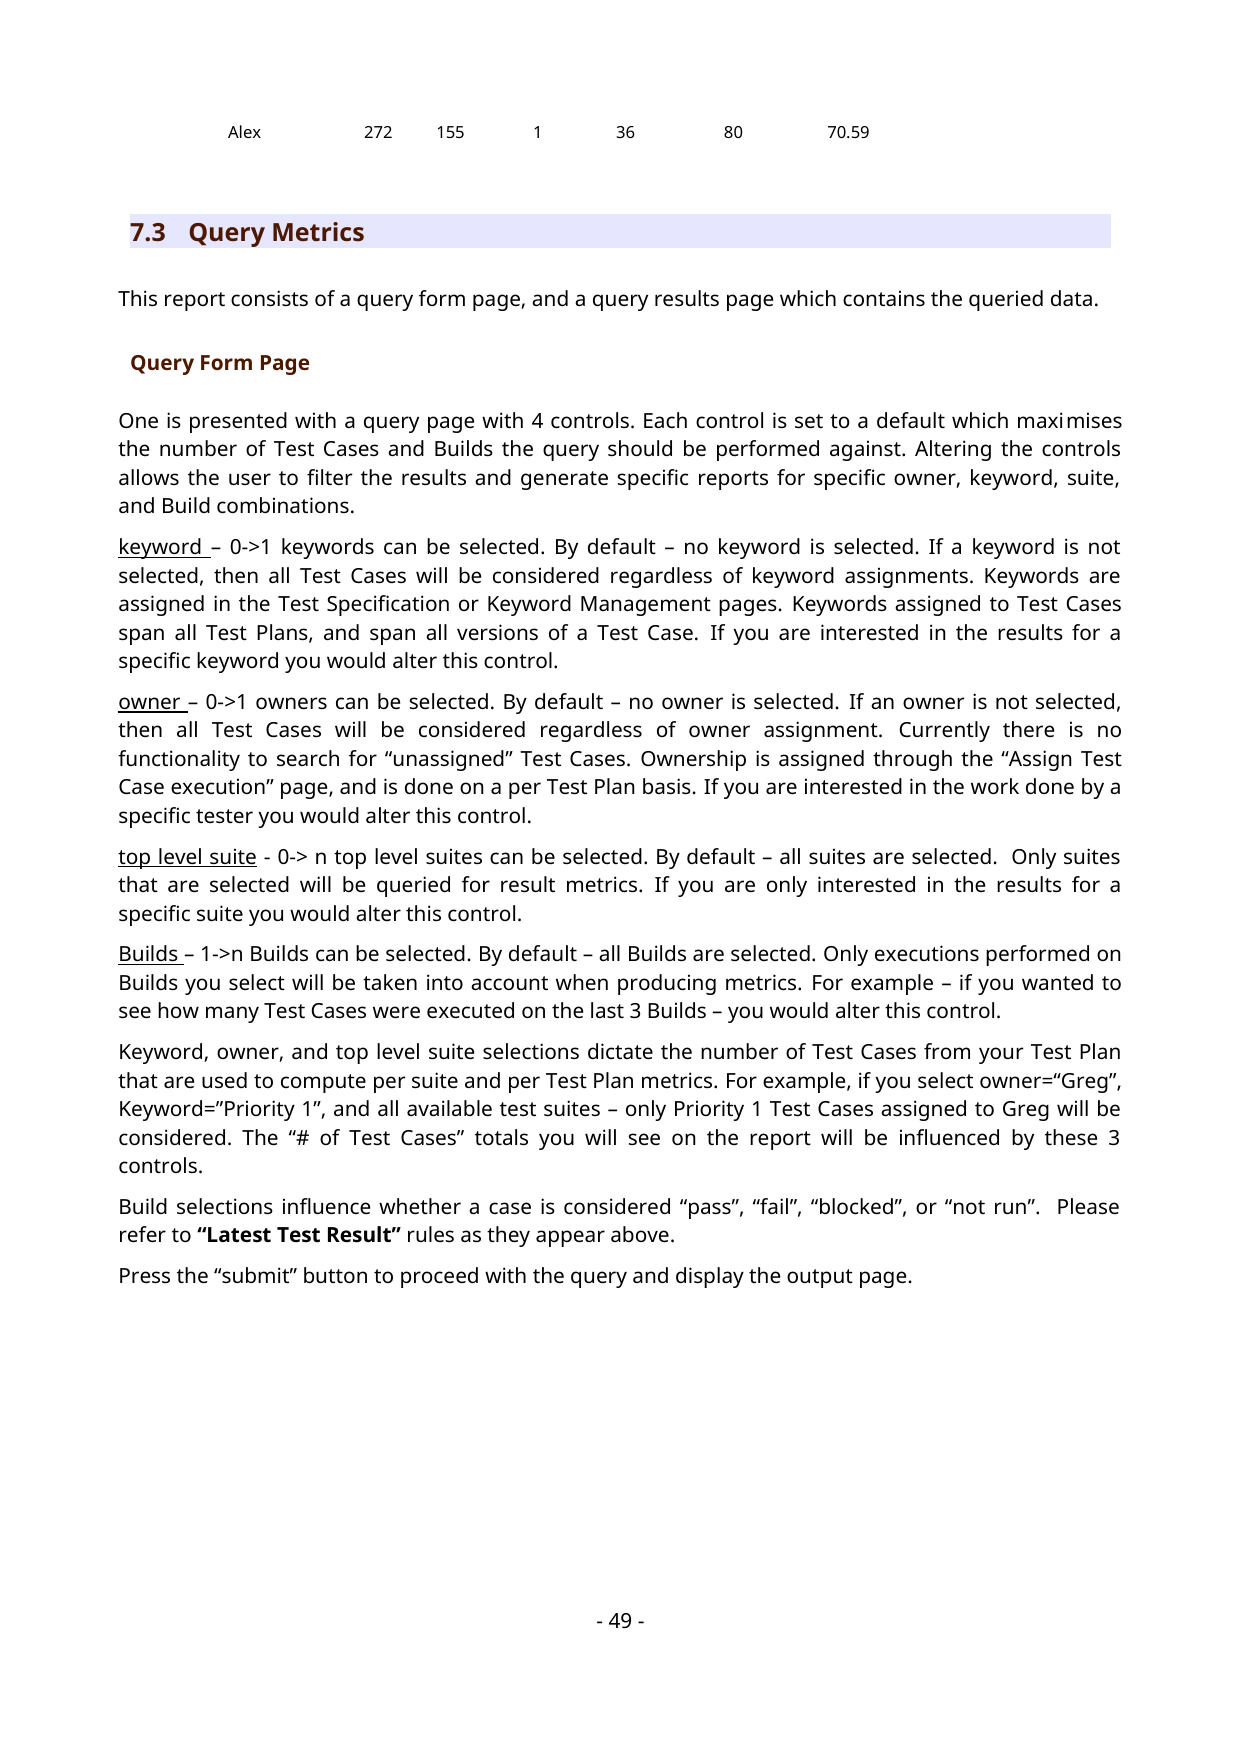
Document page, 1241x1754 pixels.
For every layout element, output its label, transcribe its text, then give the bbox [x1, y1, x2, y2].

table_cell 272 [361, 118, 433, 149]
subtitle Query Form Page [130, 348, 1111, 377]
text One is presented with a query page with 4 controls. Each control is set to a default which maximises the number of Test Cases and Builds the query should be performed against. Altering the controls allows the user to filter the results and generate specific reports for specific owner, keyword, suite, and Build combinations. [118, 406, 1122, 520]
table_cell Alex [225, 118, 361, 149]
text owner – 0->1 owners can be selected. By default – no owner is selected. If an owner is not selected, then all Test Cases will be considered regardless of owner assignment. Currently there is no functionality to search for “unassigned” Test Cases. Ownership is assigned through the “Assign Test Case execution” page, and is done on a per Test Plan basis. If you are interested in the work done by a specific tester you would alter this control. [118, 687, 1122, 829]
text top level suite - 0-> n top level suites can be selected. By default – all suites are selected. Only suites that are selected will be queried for result metrics. If you are only interested in the results for a specific suite you would alter this control. [118, 842, 1122, 927]
table_cell 36 [613, 118, 721, 149]
text Keyword, owner, and top level suite selections dictate the number of Test Cases from your Test Plan that are used to compute per suite and per Test Plan metrics. For example, if you select owner=“Greg”, Keyword=”Priority 1”, and all available test suites – only Priority 1 Test Cases assigned to Greg will be considered. The “# of Test Cases” totals you will see on the report will be influenced by these 3 controls. [118, 1037, 1122, 1179]
text Build selections influence whether a case is considered “pass”, “fail”, “blocked”, or “not run”. Please refer to “Latest Test Result” rules as they appear above. [118, 1192, 1122, 1249]
text Builds – 1->n Builds can be selected. By default – all Builds are selected. Only executions performed on Builds you select will be taken into account when producing metrics. For example – if you wanted to see how many Test Cases were executed on the last 3 Builds – you would alter this control. [118, 939, 1122, 1025]
table_cell 155 [433, 118, 530, 149]
text Press the “submit” button to proceed with the query and display the output page. [118, 1261, 1122, 1290]
text keyword – 0->1 keywords can be selected. By default – no keyword is selected. If a keyword is not selected, then all Test Cases will be considered regardless of keyword assignments. Keywords are assigned in the Test Specification or Keyword Management pages. Keywords assigned to Test Cases span all Test Plans, and span all versions of a Test Case. If you are interested in the results for a specific keyword you would alter this control. [118, 532, 1122, 674]
text This report consists of a query form page, and a query results page which contains the queried data. [118, 284, 1122, 312]
table_cell 80 [721, 118, 824, 149]
subtitle Query Metrics [130, 214, 1111, 248]
table_cell 1 [530, 118, 613, 149]
table_cell 70.59 [824, 118, 1028, 149]
